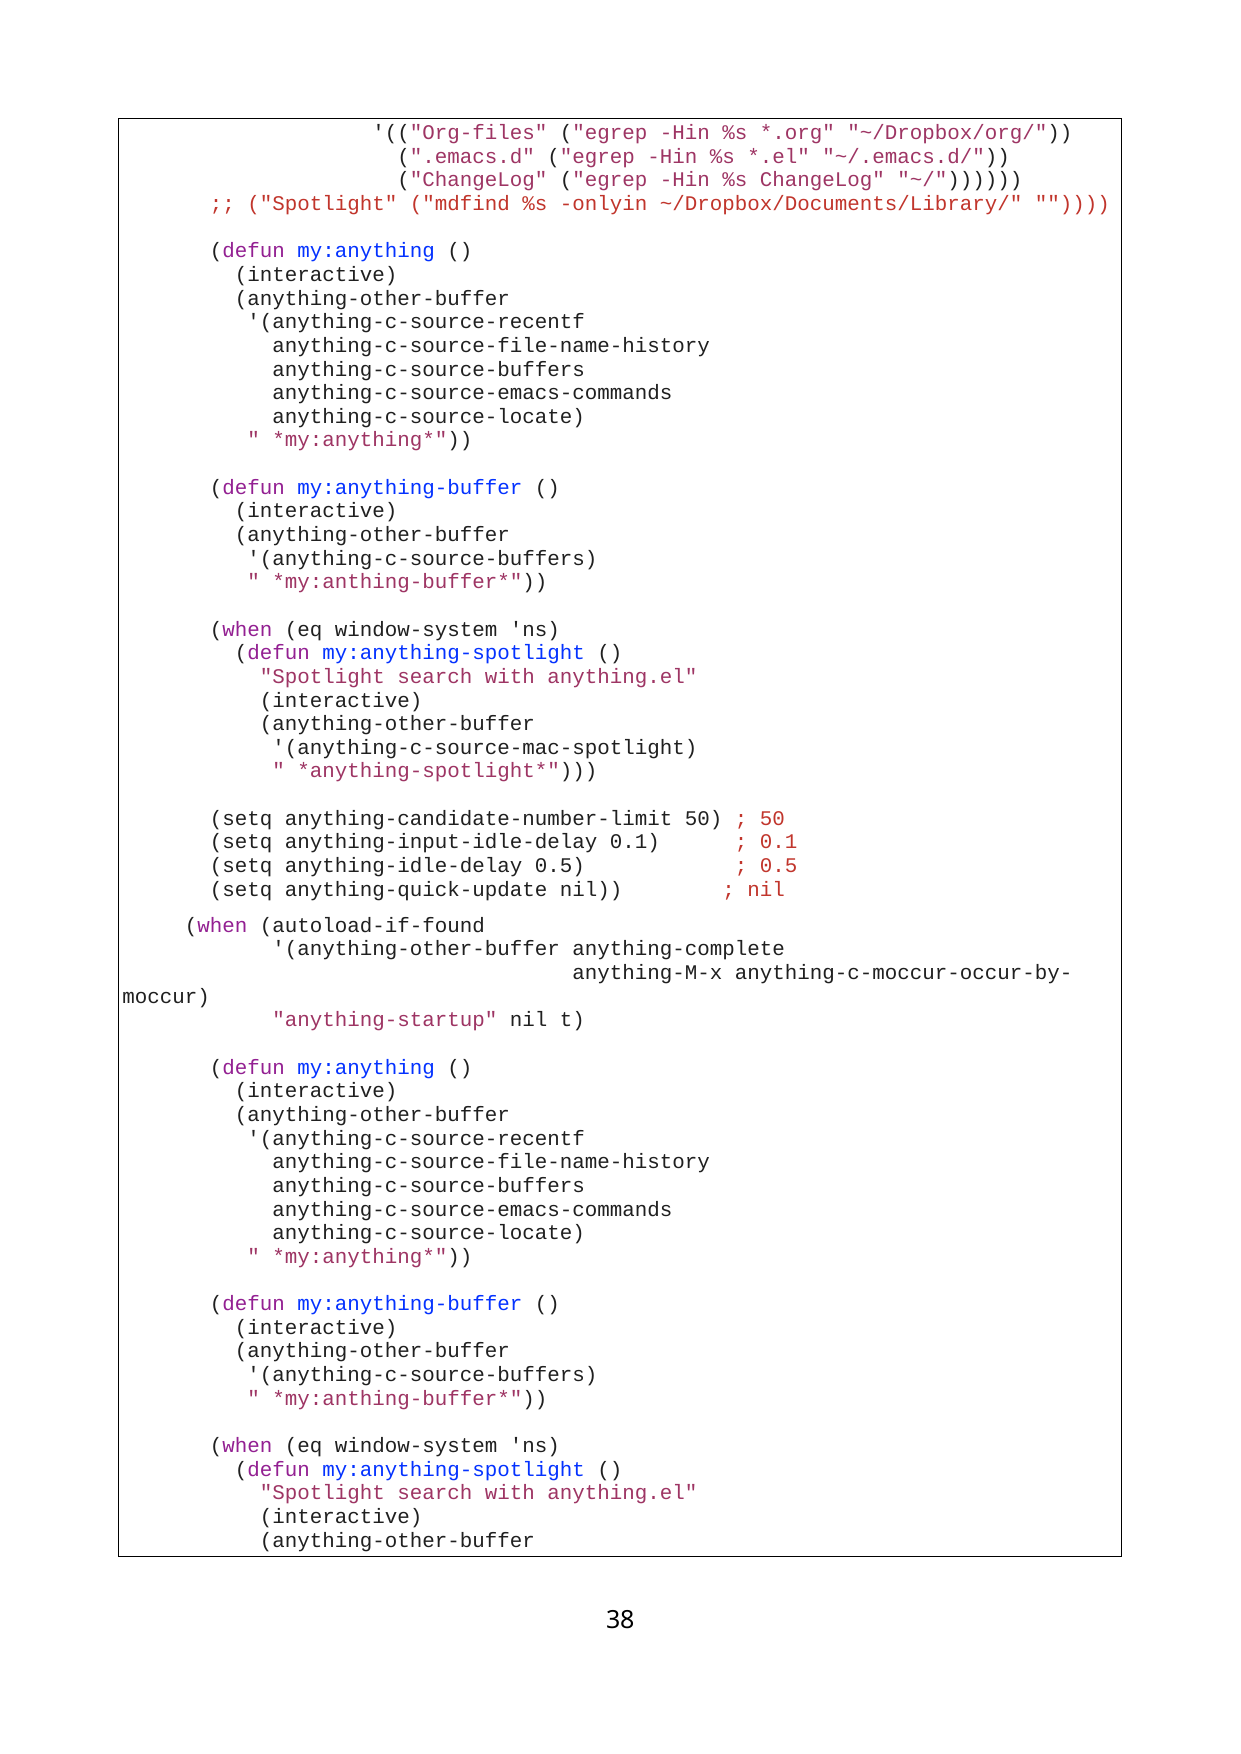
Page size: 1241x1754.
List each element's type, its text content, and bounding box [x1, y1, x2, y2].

text (defun my:anything-spotlight () [119, 1455, 1121, 1478]
text '(anything-c-source-recentf [119, 307, 1121, 331]
text (interactive) [119, 1313, 1121, 1336]
text (interactive) [119, 686, 1121, 709]
text anything-c-source-file-name-history [119, 331, 1121, 354]
text (anything-other-buffer [119, 284, 1121, 307]
text (when (autoload-if-found [119, 911, 1121, 934]
text " *anything-spotlight*"))) [119, 757, 1121, 780]
text ;; ("Spotlight" ("mdfind %s -onlyin ~/Dropbox/Documents/Library/" "")))) [119, 189, 1121, 213]
text (defun my:anything-spotlight () [119, 638, 1121, 662]
text (defun my:anything-buffer () [119, 1289, 1121, 1313]
text (interactive) [119, 496, 1121, 520]
text (defun my:anything-buffer () [119, 473, 1121, 496]
text '(("Org-files" ("egrep -Hin %s *.org" "~/Dropbox/org/")) [119, 119, 1121, 142]
text (interactive) [119, 1502, 1121, 1526]
text '(anything-other-buffer anything-complete [119, 934, 1121, 958]
text anything-c-source-buffers [119, 1171, 1121, 1194]
text (".emacs.d" ("egrep -Hin %s *.el" "~/.emacs.d/")) [119, 142, 1121, 165]
text " *my:anthing-buffer*")) [119, 1384, 1121, 1407]
text (interactive) [119, 260, 1121, 284]
text (when (eq window-system 'ns) [119, 1431, 1121, 1455]
text " *my:anything*")) [119, 426, 1121, 449]
text (anything-other-buffer [119, 1336, 1121, 1360]
text anything-c-source-emacs-commands [119, 1194, 1121, 1218]
text '(anything-c-source-recentf [119, 1124, 1121, 1147]
text " *my:anything*")) [119, 1242, 1121, 1266]
text (anything-other-buffer [119, 709, 1121, 733]
text anything-c-source-buffers [119, 354, 1121, 378]
text '(anything-c-source-mac-spotlight) [119, 733, 1121, 757]
text '(anything-c-source-buffers) [119, 1360, 1121, 1384]
text anything-c-source-emacs-commands [119, 378, 1121, 402]
text (interactive) [119, 1076, 1121, 1100]
text (setq anything-input-idle-delay 0.1) ; 0.1 [119, 827, 1121, 851]
text " *my:anthing-buffer*")) [119, 567, 1121, 591]
text ("ChangeLog" ("egrep -Hin %s ChangeLog" "~/")))))) [119, 165, 1121, 189]
text (when (eq window-system 'ns) [119, 615, 1121, 638]
text "Spotlight search with anything.el" [119, 1478, 1121, 1502]
text (setq anything-candidate-number-limit 50) ; 50 [119, 804, 1121, 827]
text '(anything-c-source-buffers) [119, 544, 1121, 567]
text "anything-startup" nil t) [119, 1005, 1121, 1029]
text (defun my:anything () [119, 1053, 1121, 1076]
text anything-M-x anything-c-moccur-occur-by-moccur) [119, 958, 1121, 1005]
text (defun my:anything () [119, 236, 1121, 260]
text "Spotlight search with anything.el" [119, 662, 1121, 686]
text (anything-other-buffer [119, 520, 1121, 544]
text (setq anything-quick-update nil)) ; nil [119, 875, 1121, 902]
text anything-c-source-file-name-history [119, 1147, 1121, 1171]
text (anything-other-buffer [119, 1526, 1121, 1556]
text anything-c-source-locate) [119, 1218, 1121, 1242]
text (anything-other-buffer [119, 1100, 1121, 1124]
text anything-c-source-locate) [119, 402, 1121, 426]
text (setq anything-idle-delay 0.5) ; 0.5 [119, 851, 1121, 875]
